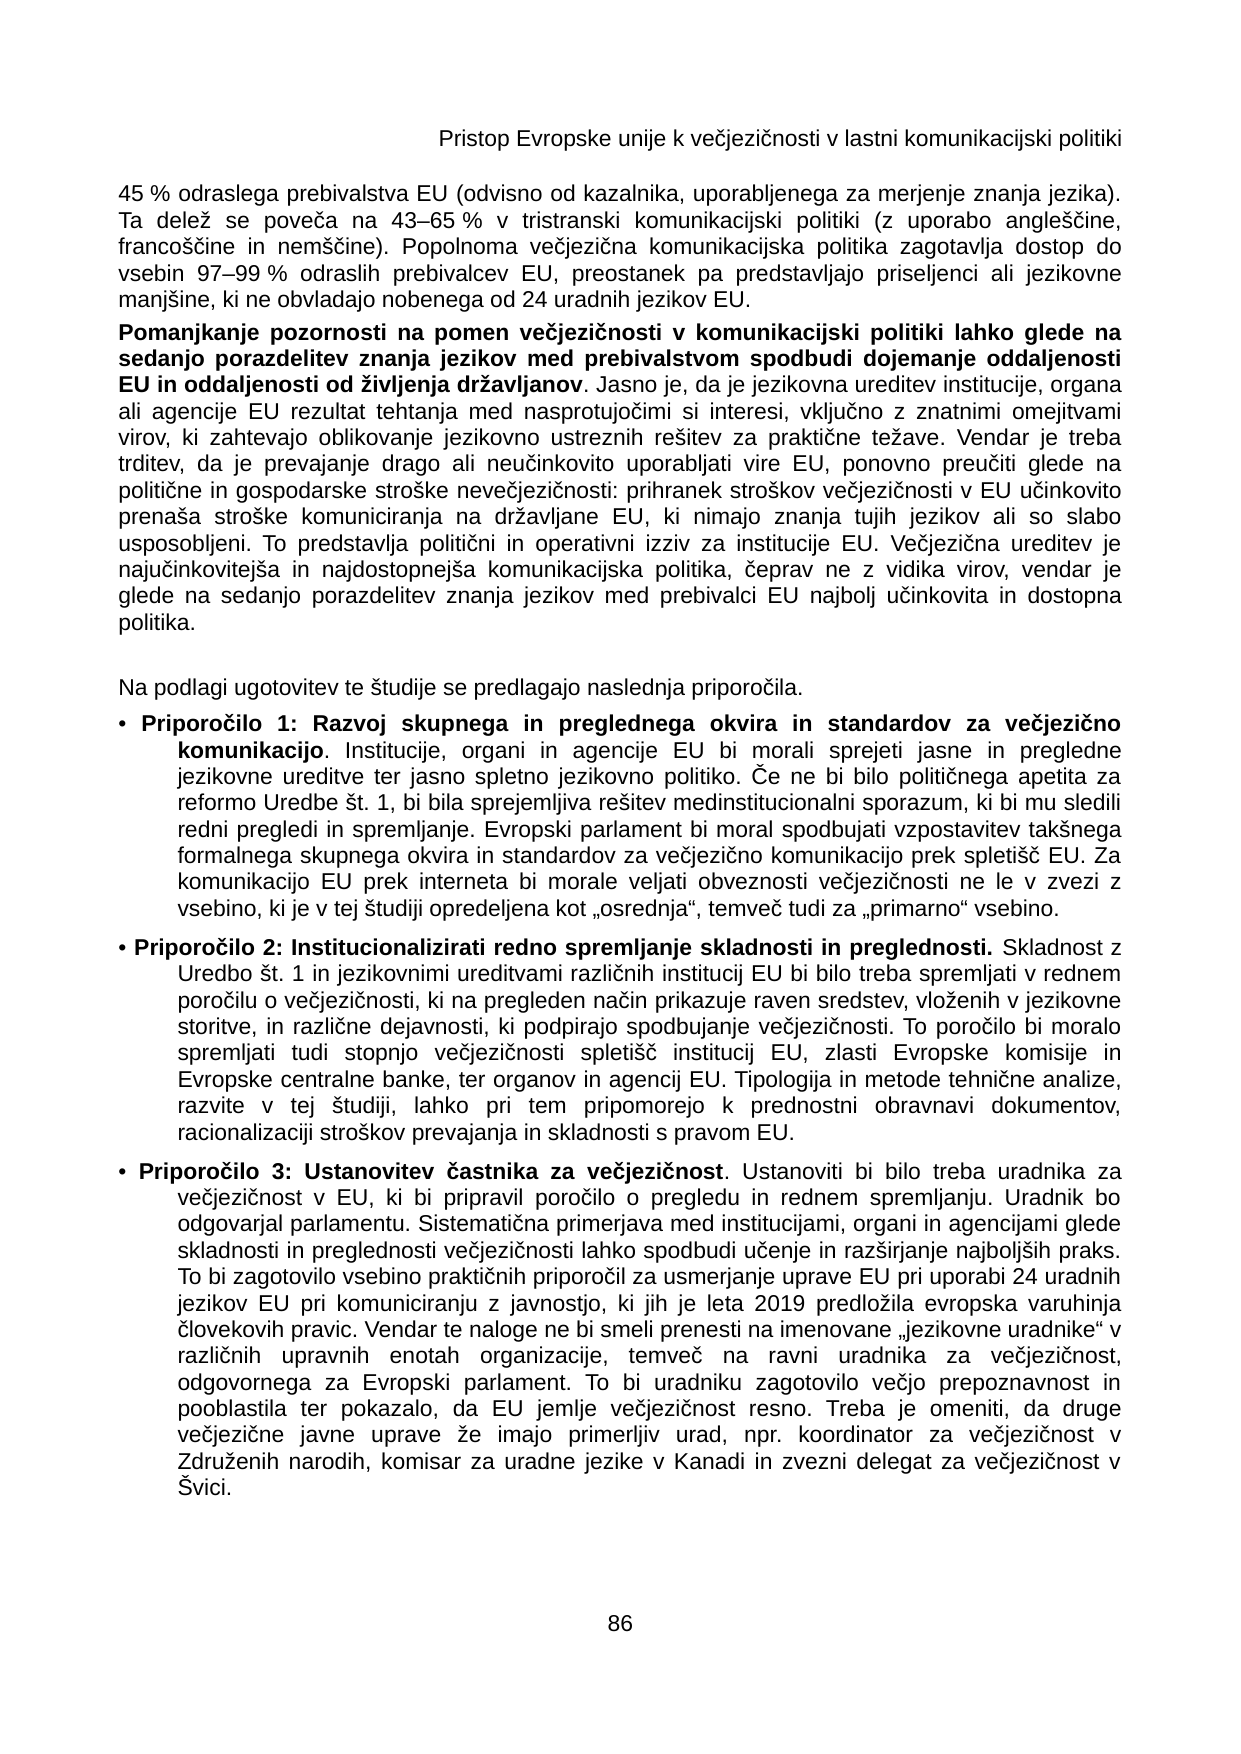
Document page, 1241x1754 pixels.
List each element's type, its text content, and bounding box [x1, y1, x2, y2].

text • Priporočilo 2: Institucionalizirati redno spremljanje skladnosti in preglednosti. Skladnost z Uredbo št. 1 in jezikovnimi ureditvami različnih institucij EU bi bilo treba spremljati v rednem poročilu o večjezičnosti, ki na pregleden način prikazuje raven sredstev, vloženih v jezikovne storitve, in različne dejavnosti, ki podpirajo spodbujanje večjezičnosti. To poročilo bi moralo spremljati tudi stopnjo večjezičnosti spletišč institucij EU, zlasti Evropske komisije in Evropske centralne banke, ter organov in agencij EU. Tipologija in metode tehnične analize, razvite v tej študiji, lahko pri tem pripomorejo k prednostni obravnavi dokumentov, racionalizaciji stroškov prevajanja in skladnosti s pravom EU. [118, 934, 1122, 1145]
text 45 % odraslega prebivalstva EU (odvisno od kazalnika, uporabljenega za merjenje znanja jezika). Ta delež se poveča na 43–65 % v tristranski komunikacijski politiki (z uporabo angleščine, francoščine in nemščine). Popolnoma večjezična komunikacijska politika zagotavlja dostop do vsebin 97–99 % odraslih prebivalcev EU, preostanek pa predstavljajo priseljenci ali jezikovne manjšine, ki ne obvladajo nobenega od 24 uradnih jezikov EU. [118, 180, 1122, 312]
text • Priporočilo 1: Razvoj skupnega in preglednega okvira in standardov za večjezično komunikacijo. Institucije, organi in agencije EU bi morali sprejeti jasne in pregledne jezikovne ureditve ter jasno spletno jezikovno politiko. Če ne bi bilo političnega apetita za reformo Uredbe št. 1, bi bila sprejemljiva rešitev medinstitucionalni sporazum, ki bi mu sledili redni pregledi in spremljanje. Evropski parlament bi moral spodbujati vzpostavitev takšnega formalnega skupnega okvira in standardov za večjezično komunikacijo prek spletišč EU. Za komunikacijo EU prek interneta bi morale veljati obveznosti večjezičnosti ne le v zvezi z vsebino, ki je v tej študiji opredeljena kot „osrednja“, temveč tudi za „primarno“ vsebino. [118, 710, 1122, 921]
text Pomanjkanje pozornosti na pomen večjezičnosti v komunikacijski politiki lahko glede na sedanjo porazdelitev znanja jezikov med prebivalstvom spodbudi dojemanje oddaljenosti EU in oddaljenosti od življenja državljanov. Jasno je, da je jezikovna ureditev institucije, organa ali agencije EU rezultat tehtanja med nasprotujočimi si interesi, vključno z znatnimi omejitvami virov, ki zahtevajo oblikovanje jezikovno ustreznih rešitev za praktične težave. Vendar je treba trditev, da je prevajanje drago ali neučinkovito uporabljati vire EU, ponovno preučiti glede na politične in gospodarske stroške nevečjezičnosti: prihranek stroškov večjezičnosti v EU učinkovito prenaša stroške komuniciranja na državljane EU, ki nimajo znanja tujih jezikov ali so slabo usposobljeni. To predstavlja politični in operativni izziv za institucije EU. Večjezična ureditev je najučinkovitejša in najdostopnejša komunikacijska politika, čeprav ne z vidika virov, vendar je glede na sedanjo porazdelitev znanja jezikov med prebivalci EU najbolj učinkovita in dostopna politika. [118, 319, 1122, 635]
text Na podlagi ugotovitev te študije se predlagajo naslednja priporočila. [118, 674, 1122, 701]
text • Priporočilo 3: Ustanovitev častnika za večjezičnost. Ustanoviti bi bilo treba uradnika za večjezičnost v EU, ki bi pripravil poročilo o pregledu in rednem spremljanju. Uradnik bo odgovarjal parlamentu. Sistematična primerjava med institucijami, organi in agencijami glede skladnosti in preglednosti večjezičnosti lahko spodbudi učenje in razširjanje najboljših praks. To bi zagotovilo vsebino praktičnih priporočil za usmerjanje uprave EU pri uporabi 24 uradnih jezikov EU pri komuniciranju z javnostjo, ki jih je leta 2019 predložila evropska varuhinja človekovih pravic. Vendar te naloge ne bi smeli prenesti na imenovane „jezikovne uradnike“ v različnih upravnih enotah organizacije, temveč na ravni uradnika za večjezičnost, odgovornega za Evropski parlament. To bi uradniku zagotovilo večjo prepoznavnost in pooblastila ter pokazalo, da EU jemlje večjezičnost resno. Treba je omeniti, da druge večjezične javne uprave že imajo primerljiv urad, npr. koordinator za večjezičnost v Združenih narodih, komisar za uradne jezike v Kanadi in zvezni delegat za večjezičnost v Švici. [118, 1158, 1122, 1500]
